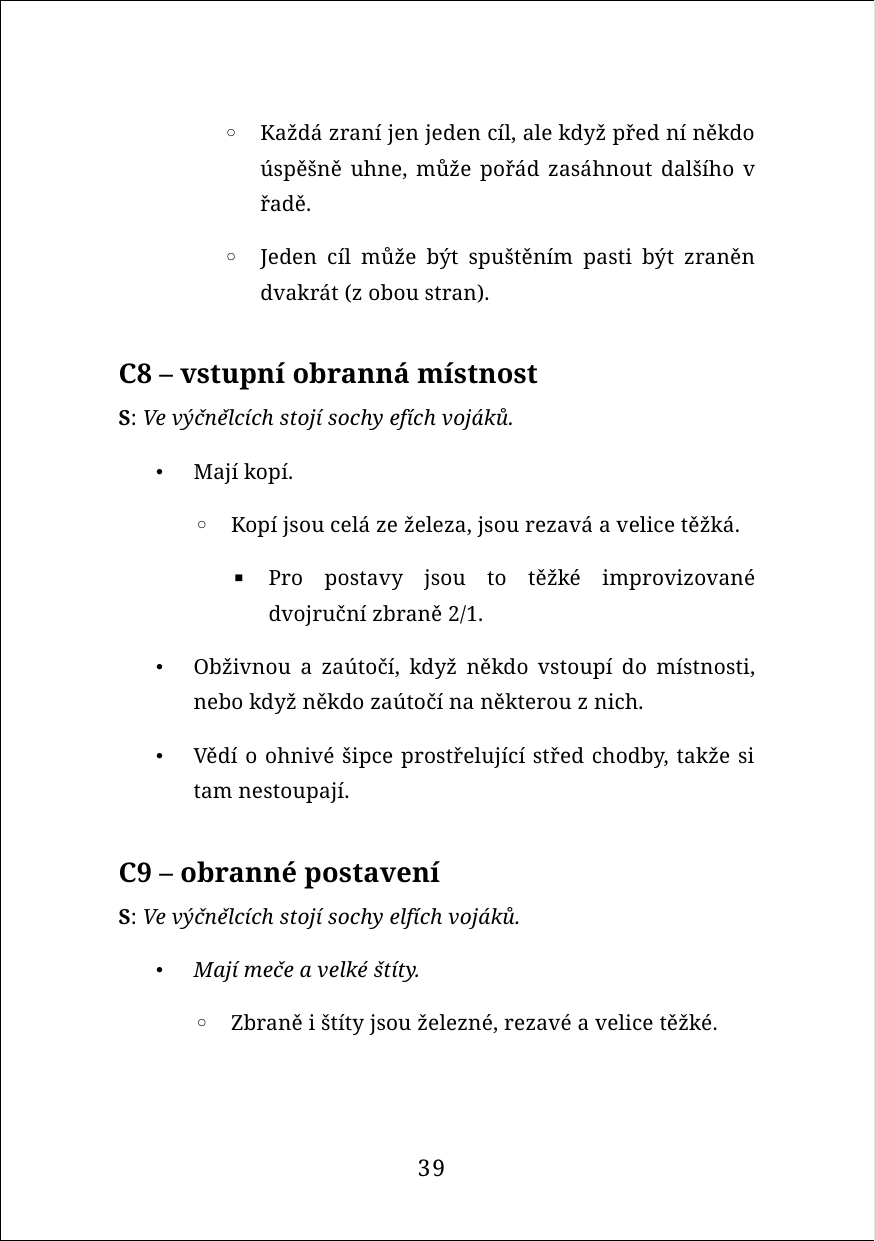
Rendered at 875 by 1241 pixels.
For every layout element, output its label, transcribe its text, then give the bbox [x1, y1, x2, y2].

list Vědí o ohnivé šipce prostřelující střed chodby, takže si tam nestoupají. [156, 741, 756, 805]
text S: Ve výčnělcích stojí sochy efích vojáků. [118, 403, 756, 432]
subtitle C8 – vstupní obranná místnost [118, 355, 756, 392]
text S: Ve výčnělcích stojí sochy elfích vojáků. [118, 902, 756, 930]
list Každá zraní jen jeden cíl, ale když před ní někdo úspěšně uhne, může pořád zasáhnout dalšího v řadě. [223, 118, 756, 218]
list Zbraně i štíty jsou železné, rezavé a velice těžké. [193, 1008, 756, 1037]
list Jeden cíl může být spuštěním pasti být zraněn dvakrát (z obou stran). [223, 242, 756, 306]
subtitle C9 – obranné postavení [118, 853, 756, 890]
list Obživnou a zaútočí, když někdo vstoupí do místnosti, nebo když někdo zaútočí na některou z nich. [156, 652, 756, 716]
list Kopí jsou celá ze železa, jsou rezavá a velice těžká. [193, 510, 756, 538]
list Mají kopí. [156, 457, 756, 485]
list Mají meče a velké štíty. [156, 955, 756, 983]
list Pro postavy jsou to těžké improvizované dvojruční zbraně 2/1. [231, 563, 756, 627]
